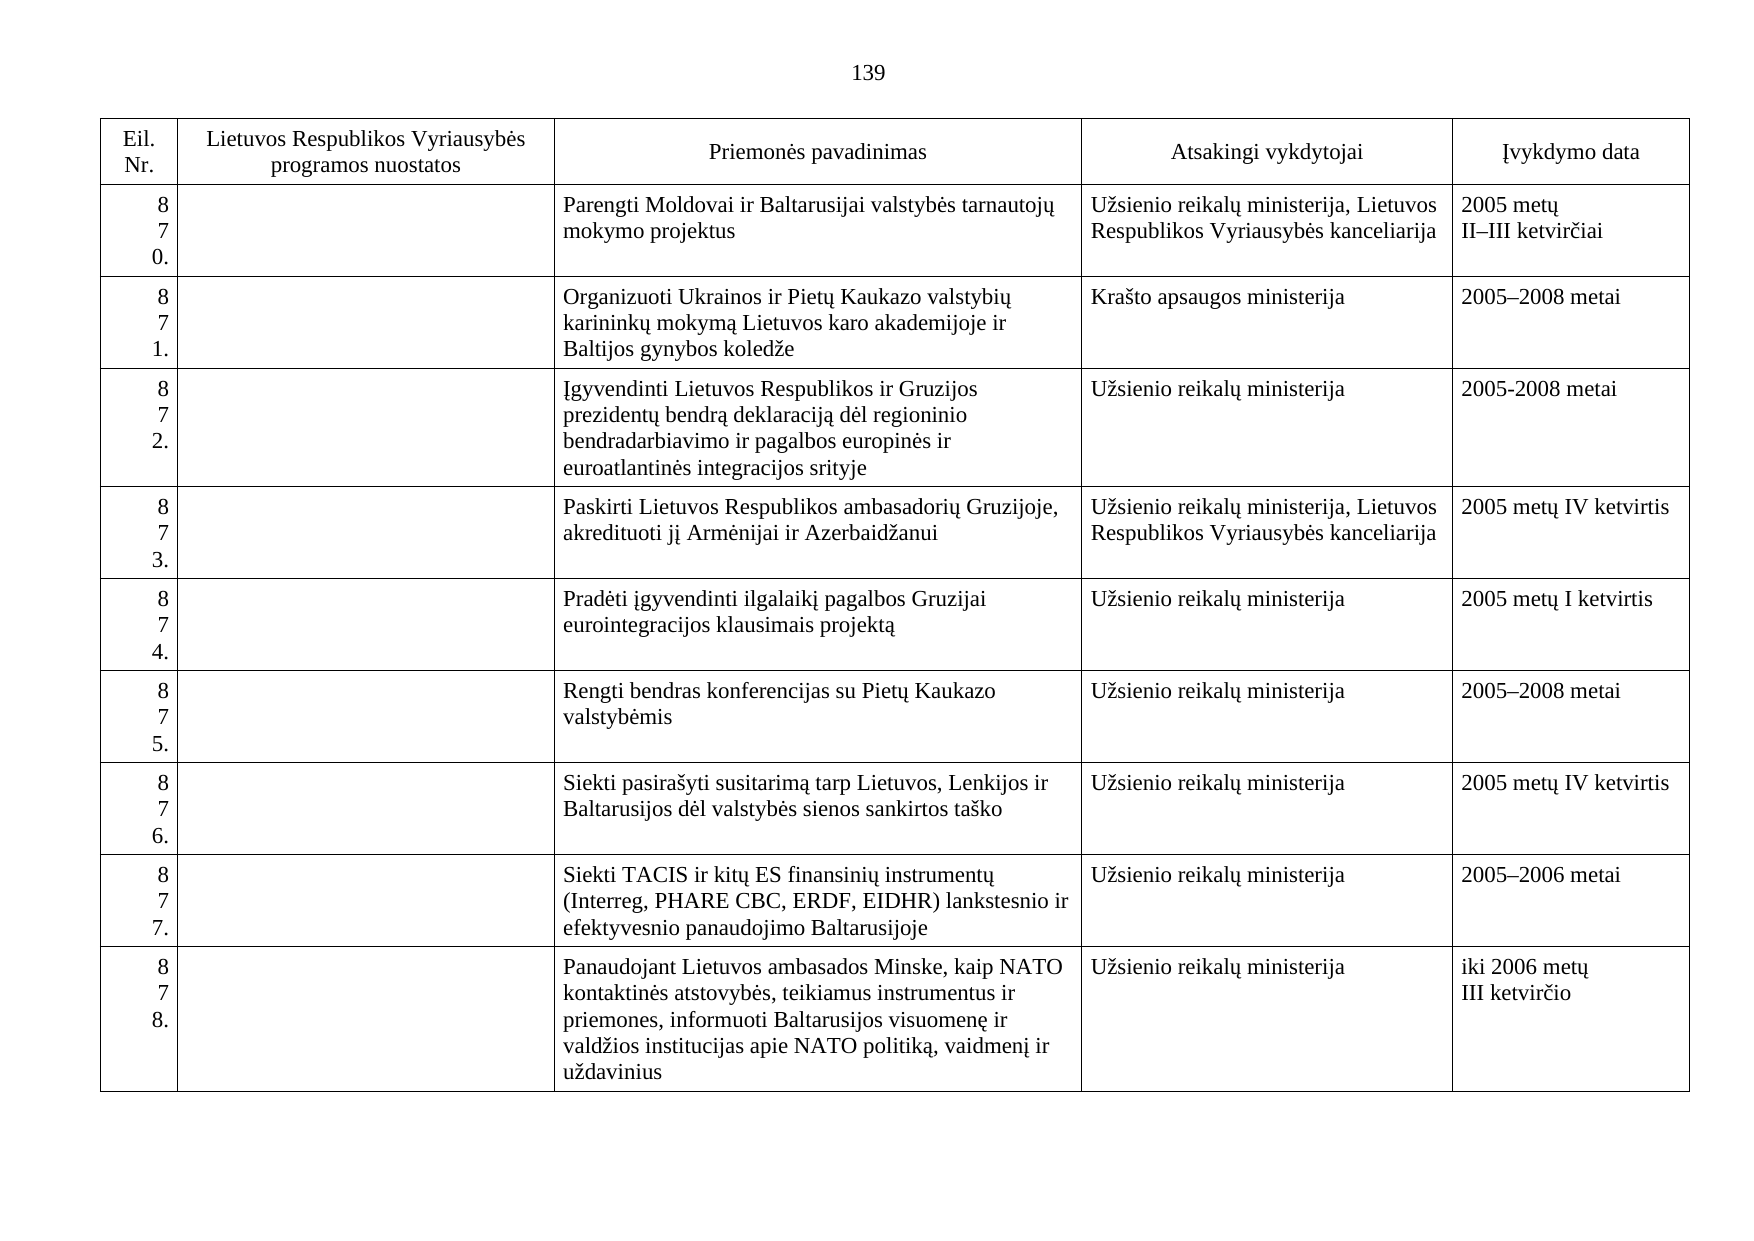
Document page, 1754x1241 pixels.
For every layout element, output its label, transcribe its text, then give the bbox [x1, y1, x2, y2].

table_cell [101, 671, 177, 762]
table_cell Krašto apsaugos ministerija [1082, 277, 1452, 368]
table_cell 2005-2008 metai [1453, 369, 1689, 486]
table_cell 2005–2008 metai [1453, 671, 1689, 762]
table_cell [178, 855, 554, 946]
table_cell Įgyvendinti Lietuvos Respublikos ir Gruzijos prezidentų bendrą deklaraciją dėl regioninio bendradarbiavimo ir pagalbos europinės ir euroatlantinės integracijos srityje [555, 369, 1081, 486]
table_cell Siekti pasirašyti susitarimą tarp Lietuvos, Lenkijos ir Baltarusijos dėl valstybės sienos sankirtos taško [555, 763, 1081, 854]
table_header Eil. Nr. [101, 119, 177, 184]
table_cell [101, 277, 177, 368]
table_cell [101, 369, 177, 486]
table_cell [178, 487, 554, 578]
table_cell Pradėti įgyvendinti ilgalaikį pagalbos Gruzijai eurointegracijos klausimais projektą [555, 579, 1081, 670]
table_header Įvykdymo data [1453, 119, 1689, 184]
table_cell [101, 855, 177, 946]
table_cell [178, 579, 554, 670]
table_cell Panaudojant Lietuvos ambasados Minske, kaip NATO kontaktinės atstovybės, teikiamus instrumentus ir priemones, informuoti Baltarusijos visuomenę ir valdžios institucijas apie NATO politiką, vaidmenį ir uždavinius [555, 947, 1081, 1091]
table_cell [101, 579, 177, 670]
table_cell Parengti Moldovai ir Baltarusijai valstybės tarnautojų mokymo projektus [555, 185, 1081, 276]
table_cell Organizuoti Ukrainos ir Pietų Kaukazo valstybių karininkų mokymą Lietuvos karo akademijoje ir Baltijos gynybos koledže [555, 277, 1081, 368]
table_cell iki 2006 metų III ketvirčio [1453, 947, 1689, 1091]
table_cell Užsienio reikalų ministerija [1082, 763, 1452, 854]
table_header Priemonės pavadinimas [555, 119, 1081, 184]
table_cell 2005 metų I ketvirtis [1453, 579, 1689, 670]
table_cell Paskirti Lietuvos Respublikos ambasadorių Gruzijoje, akredituoti jį Armėnijai ir Azerbaidžanui [555, 487, 1081, 578]
table_cell [178, 763, 554, 854]
table_cell 2005–2006 metai [1453, 855, 1689, 946]
table_cell 2005 metų II–III ketvirčiai [1453, 185, 1689, 276]
table_cell Užsienio reikalų ministerija [1082, 947, 1452, 1091]
table_cell [178, 947, 554, 1091]
table_cell [101, 487, 177, 578]
table_cell Užsienio reikalų ministerija [1082, 369, 1452, 486]
table_cell 2005–2008 metai [1453, 277, 1689, 368]
table_cell [178, 671, 554, 762]
table_cell Užsienio reikalų ministerija [1082, 579, 1452, 670]
table_cell [101, 947, 177, 1091]
table_cell 2005 metų IV ketvirtis [1453, 487, 1689, 578]
table_cell Užsienio reikalų ministerija, Lietuvos Respublikos Vyriausybės kanceliarija [1082, 185, 1452, 276]
table_cell [101, 763, 177, 854]
table_header Atsakingi vykdytojai [1082, 119, 1452, 184]
table_cell Užsienio reikalų ministerija [1082, 671, 1452, 762]
table_cell Užsienio reikalų ministerija, Lietuvos Respublikos Vyriausybės kanceliarija [1082, 487, 1452, 578]
table_cell Užsienio reikalų ministerija [1082, 855, 1452, 946]
table_header Lietuvos Respublikos Vyriausybės programos nuostatos [178, 119, 554, 184]
table_cell 2005 metų IV ketvirtis [1453, 763, 1689, 854]
table_cell [101, 185, 177, 276]
table_cell Siekti TACIS ir kitų ES finansinių instrumentų (Interreg, PHARE CBC, ERDF, EIDHR) lankstesnio ir efektyvesnio panaudojimo Baltarusijoje [555, 855, 1081, 946]
table_cell [178, 277, 554, 368]
table_cell Rengti bendras konferencijas su Pietų Kaukazo valstybėmis [555, 671, 1081, 762]
table_cell [178, 185, 554, 276]
table_cell [178, 369, 554, 486]
